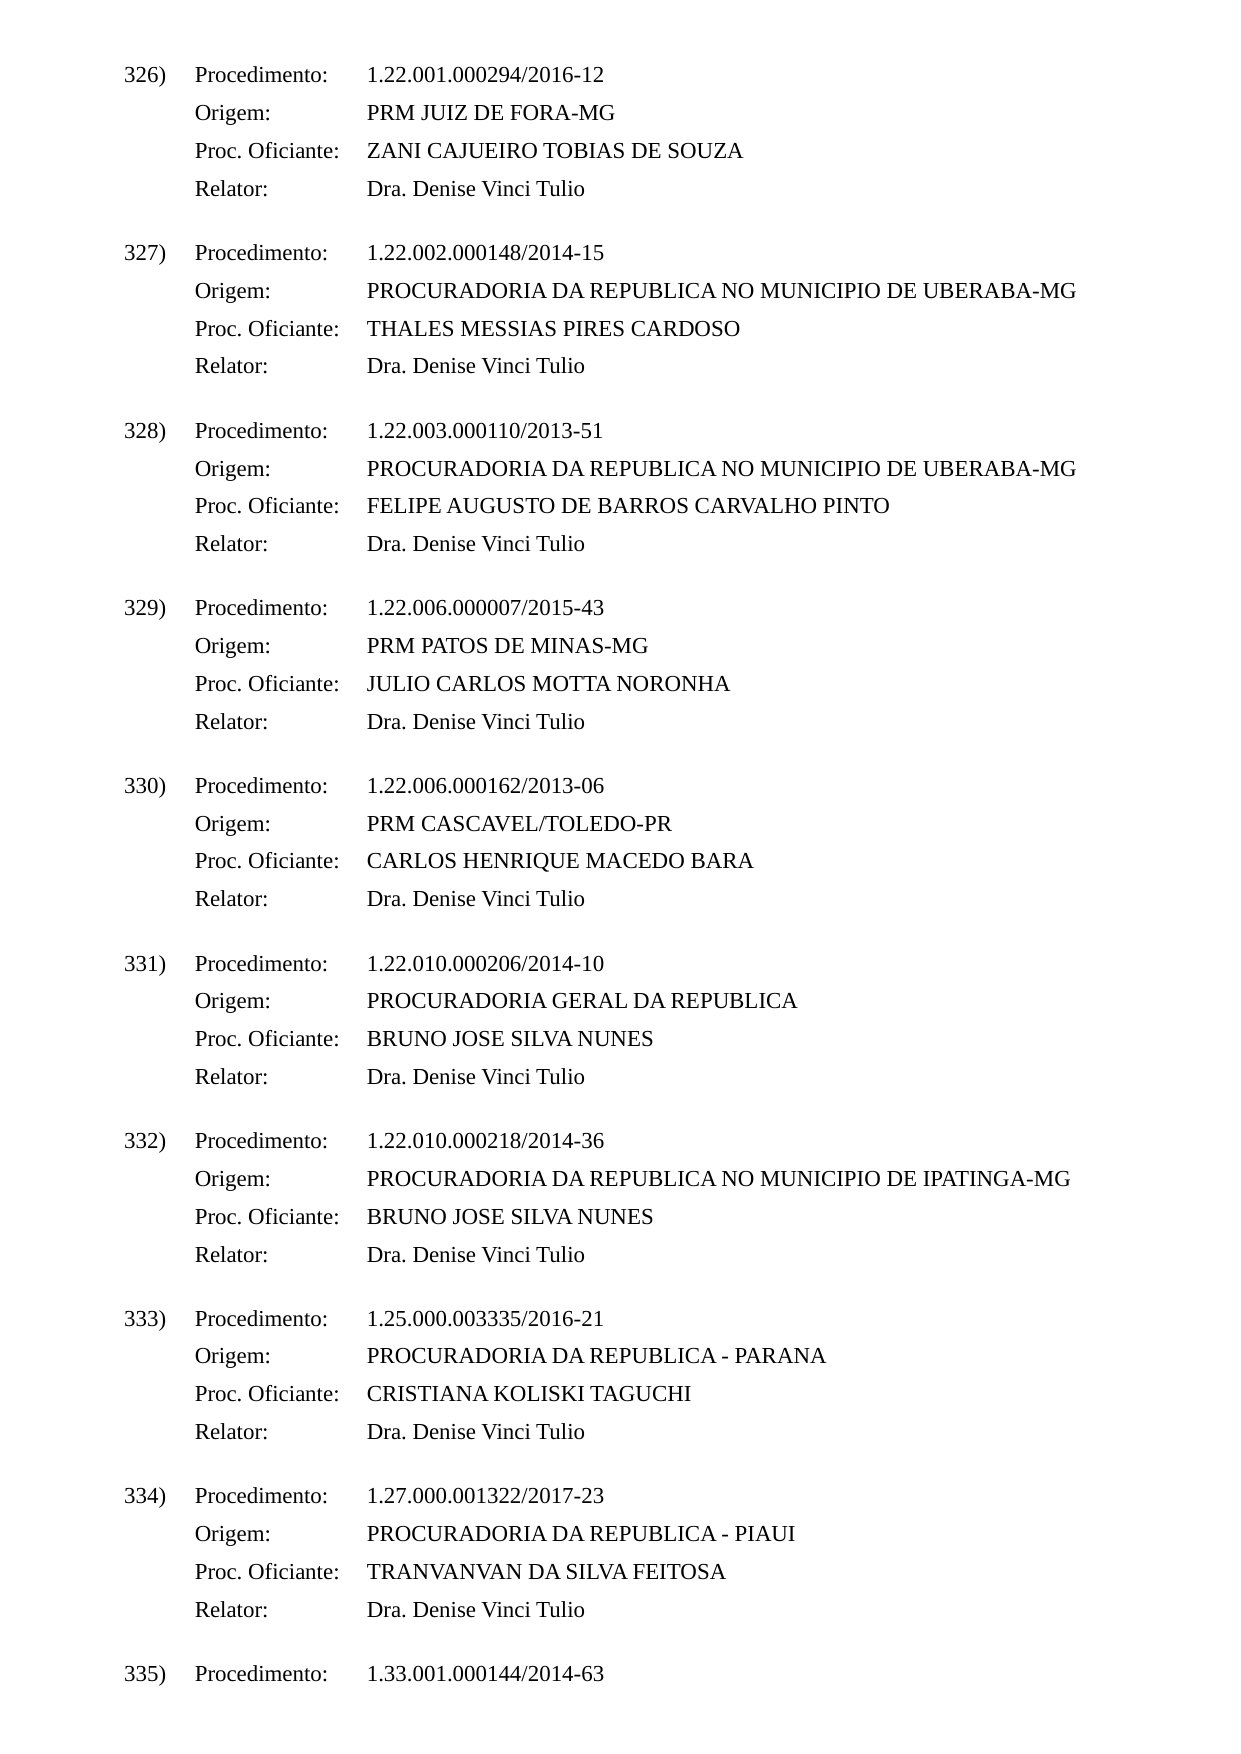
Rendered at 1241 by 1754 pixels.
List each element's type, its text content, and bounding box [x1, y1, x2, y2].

table_cell Dra. Denise Vinci Tulio [361, 702, 1122, 740]
table_header 331) [118, 944, 189, 982]
table_cell [118, 1413, 189, 1450]
table_cell [118, 131, 189, 169]
table_header Procedimento: [189, 589, 361, 626]
table_cell [118, 702, 189, 740]
table_cell Dra. Denise Vinci Tulio [361, 1413, 1122, 1450]
table_cell Proc. Oficiante: [189, 131, 361, 169]
table_cell Proc. Oficiante: [189, 1375, 361, 1412]
table_cell [118, 1159, 189, 1197]
table_cell Relator: [189, 347, 361, 385]
table_header Procedimento: [189, 411, 361, 449]
table_cell [118, 842, 189, 880]
table_cell Origem: [189, 449, 361, 487]
table_cell [118, 804, 189, 842]
table_cell [118, 449, 189, 487]
table_cell Proc. Oficiante: [189, 664, 361, 702]
table_cell Proc. Oficiante: [189, 842, 361, 880]
table_cell [118, 347, 189, 385]
table_cell Proc. Oficiante: [189, 1020, 361, 1057]
table_cell [118, 1020, 189, 1057]
table_cell Dra. Denise Vinci Tulio [361, 169, 1122, 207]
table_header 329) [118, 589, 189, 626]
table_cell Relator: [189, 1235, 361, 1273]
table_header Procedimento: [189, 1299, 361, 1337]
table_header 1.27.000.001322/2017-23 [361, 1477, 1122, 1514]
table_cell [118, 1197, 189, 1235]
table_cell PROCURADORIA DA REPUBLICA NO MUNICIPIO DE UBERABA-MG [361, 449, 1122, 487]
table_header 1.22.010.000218/2014-36 [361, 1121, 1122, 1159]
table_cell [118, 982, 189, 1019]
table_cell [118, 1235, 189, 1273]
table_header Procedimento: [189, 1121, 361, 1159]
table_header 1.22.003.000110/2013-51 [361, 411, 1122, 449]
table_header Procedimento: [189, 234, 361, 271]
table_cell Origem: [189, 804, 361, 842]
table_header 330) [118, 766, 189, 804]
table_cell [118, 626, 189, 664]
table_cell Proc. Oficiante: [189, 1552, 361, 1590]
table_header Procedimento: [189, 944, 361, 982]
table_cell PROCURADORIA DA REPUBLICA - PIAUI [361, 1515, 1122, 1552]
table_cell Proc. Oficiante: [189, 1197, 361, 1235]
table_cell Dra. Denise Vinci Tulio [361, 1057, 1122, 1095]
table_cell JULIO CARLOS MOTTA NORONHA [361, 664, 1122, 702]
table_cell Relator: [189, 525, 361, 562]
table_cell PRM JUIZ DE FORA-MG [361, 94, 1122, 131]
table_cell THALES MESSIAS PIRES CARDOSO [361, 309, 1122, 347]
table_cell Relator: [189, 880, 361, 917]
table_header 335) [118, 1654, 189, 1692]
table_cell TRANVANVAN DA SILVA FEITOSA [361, 1552, 1122, 1590]
table_cell [118, 525, 189, 562]
table_cell PROCURADORIA DA REPUBLICA NO MUNICIPIO DE IPATINGA-MG [361, 1159, 1122, 1197]
table_cell Relator: [189, 702, 361, 740]
table_cell [118, 1337, 189, 1375]
table_cell PROCURADORIA GERAL DA REPUBLICA [361, 982, 1122, 1019]
table_cell Origem: [189, 1515, 361, 1552]
table_cell PRM CASCAVEL/TOLEDO-PR [361, 804, 1122, 842]
table_header 1.22.010.000206/2014-10 [361, 944, 1122, 982]
table_header 333) [118, 1299, 189, 1337]
table_header 328) [118, 411, 189, 449]
table_cell BRUNO JOSE SILVA NUNES [361, 1197, 1122, 1235]
table_header Procedimento: [189, 1477, 361, 1514]
table_cell Relator: [189, 1057, 361, 1095]
table_cell ZANI CAJUEIRO TOBIAS DE SOUZA [361, 131, 1122, 169]
table_header 332) [118, 1121, 189, 1159]
table_cell FELIPE AUGUSTO DE BARROS CARVALHO PINTO [361, 487, 1122, 524]
table_cell CARLOS HENRIQUE MACEDO BARA [361, 842, 1122, 880]
table_cell [118, 1515, 189, 1552]
table_header Procedimento: [189, 56, 361, 94]
table_cell Dra. Denise Vinci Tulio [361, 347, 1122, 385]
table_cell [118, 880, 189, 917]
table_cell [118, 1375, 189, 1412]
table_cell Dra. Denise Vinci Tulio [361, 1590, 1122, 1628]
table_cell BRUNO JOSE SILVA NUNES [361, 1020, 1122, 1057]
table_header 327) [118, 234, 189, 271]
table_cell Relator: [189, 169, 361, 207]
table_cell [118, 271, 189, 309]
table_cell [118, 1590, 189, 1628]
table_cell [118, 664, 189, 702]
table_cell Origem: [189, 626, 361, 664]
table_cell Origem: [189, 1337, 361, 1375]
table_cell Origem: [189, 271, 361, 309]
table_cell [118, 1552, 189, 1590]
table_header 1.22.006.000007/2015-43 [361, 589, 1122, 626]
table_cell Dra. Denise Vinci Tulio [361, 880, 1122, 917]
table_cell Origem: [189, 94, 361, 131]
table_header 1.33.001.000144/2014-63 [361, 1654, 1122, 1692]
table_header 1.22.006.000162/2013-06 [361, 766, 1122, 804]
table_cell Proc. Oficiante: [189, 487, 361, 524]
table_header Procedimento: [189, 766, 361, 804]
table_cell Relator: [189, 1590, 361, 1628]
table_cell Origem: [189, 982, 361, 1019]
table_header 1.22.001.000294/2016-12 [361, 56, 1122, 94]
table_cell CRISTIANA KOLISKI TAGUCHI [361, 1375, 1122, 1412]
table_cell PROCURADORIA DA REPUBLICA NO MUNICIPIO DE UBERABA-MG [361, 271, 1122, 309]
table_cell [118, 1057, 189, 1095]
table_cell Dra. Denise Vinci Tulio [361, 525, 1122, 562]
table_header 1.25.000.003335/2016-21 [361, 1299, 1122, 1337]
table_cell Relator: [189, 1413, 361, 1450]
table_cell [118, 94, 189, 131]
table_cell Dra. Denise Vinci Tulio [361, 1235, 1122, 1273]
table_cell PROCURADORIA DA REPUBLICA - PARANA [361, 1337, 1122, 1375]
table_cell [118, 309, 189, 347]
table_header 326) [118, 56, 189, 94]
table_cell Origem: [189, 1159, 361, 1197]
table_header 334) [118, 1477, 189, 1514]
table_header 1.22.002.000148/2014-15 [361, 234, 1122, 271]
table_cell [118, 169, 189, 207]
table_cell Proc. Oficiante: [189, 309, 361, 347]
table_cell PRM PATOS DE MINAS-MG [361, 626, 1122, 664]
table_header Procedimento: [189, 1654, 361, 1692]
table_cell [118, 487, 189, 524]
